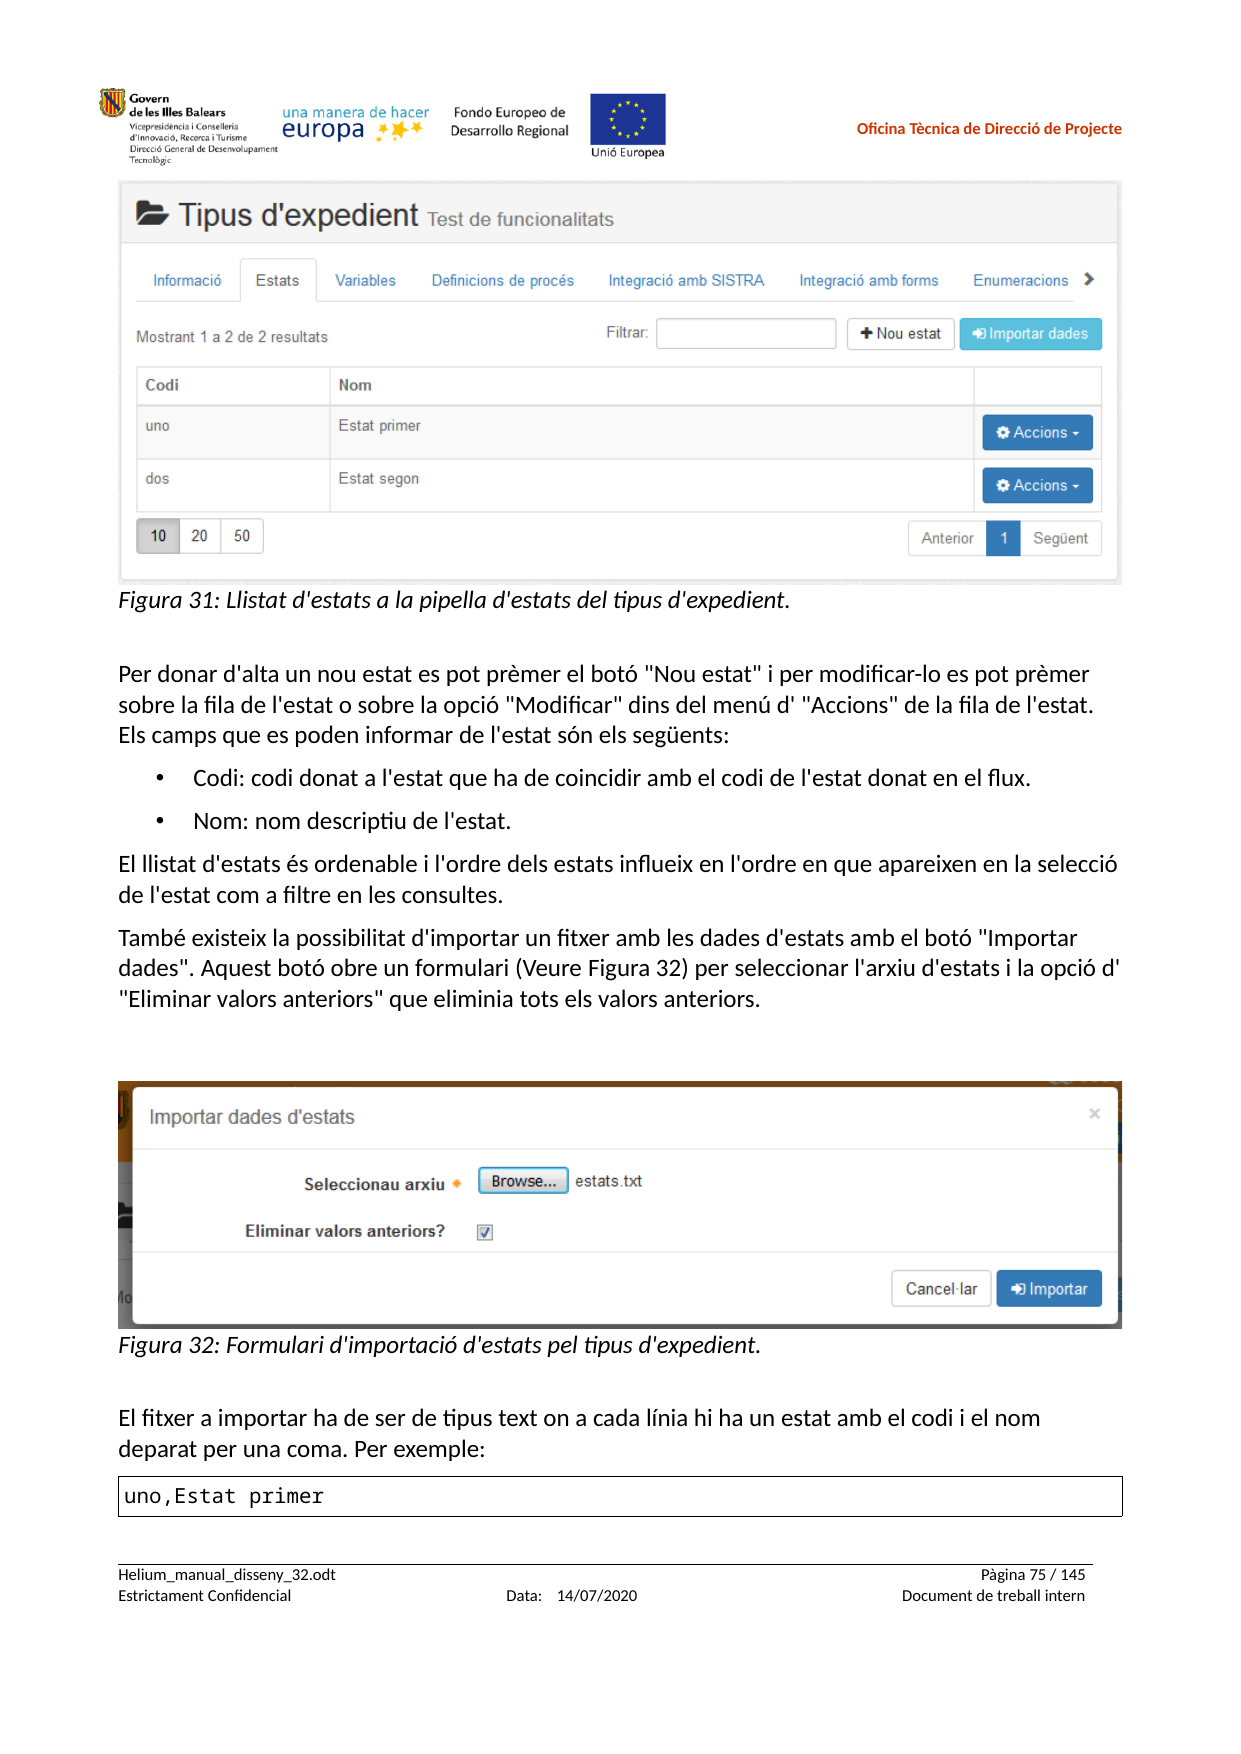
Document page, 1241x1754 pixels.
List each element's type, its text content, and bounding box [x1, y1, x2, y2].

text El fitxer a importar ha de ser de tipus text on a cada línia hi ha un estat amb el codi i el nom deparat per una coma. Per exemple: [118, 1402, 1122, 1463]
picture [99, 87, 668, 166]
table_header uno,Estat primer [119, 1477, 1122, 1516]
text El llistat d'estats és ordenable i l'ordre dels estats influeix en l'ordre en que apareixen en la selecció de l'estat com a filtre en les consultes. [118, 848, 1122, 909]
text Per donar d'alta un nou estat es pot prèmer el botó "Nou estat" i per modificar-lo es pot prèmer sobre la fila de l'estat o sobre la opció "Modificar" dins del menú d' "Accions" de la fila de l'estat. Els camps que es poden informar de l'estat són els següents: [118, 658, 1122, 750]
text Figura 31: Llistat d'estats a la pipella d'estats del tipus d'expedient. [118, 585, 1122, 615]
picture [118, 1081, 1123, 1329]
list Codi: codi donat a l'estat que ha de coincidir amb el codi de l'estat donat en el flux. [156, 762, 1122, 793]
text Figura 32: Formulari d'importació d'estats pel tipus d'expedient. [118, 1329, 1122, 1359]
list Nom: nom descriptiu de l'estat. [156, 805, 1122, 836]
text També existeix la possibilitat d'importar un fitxer amb les dades d'estats amb el botó "Importar dades". Aquest botó obre un formulari (Veure Figura 32) per seleccionar l'arxiu d'estats i la opció d' "Eliminar valors anteriors" que eliminia tots els valors anteriors. [118, 922, 1122, 1013]
picture [118, 180, 1123, 585]
